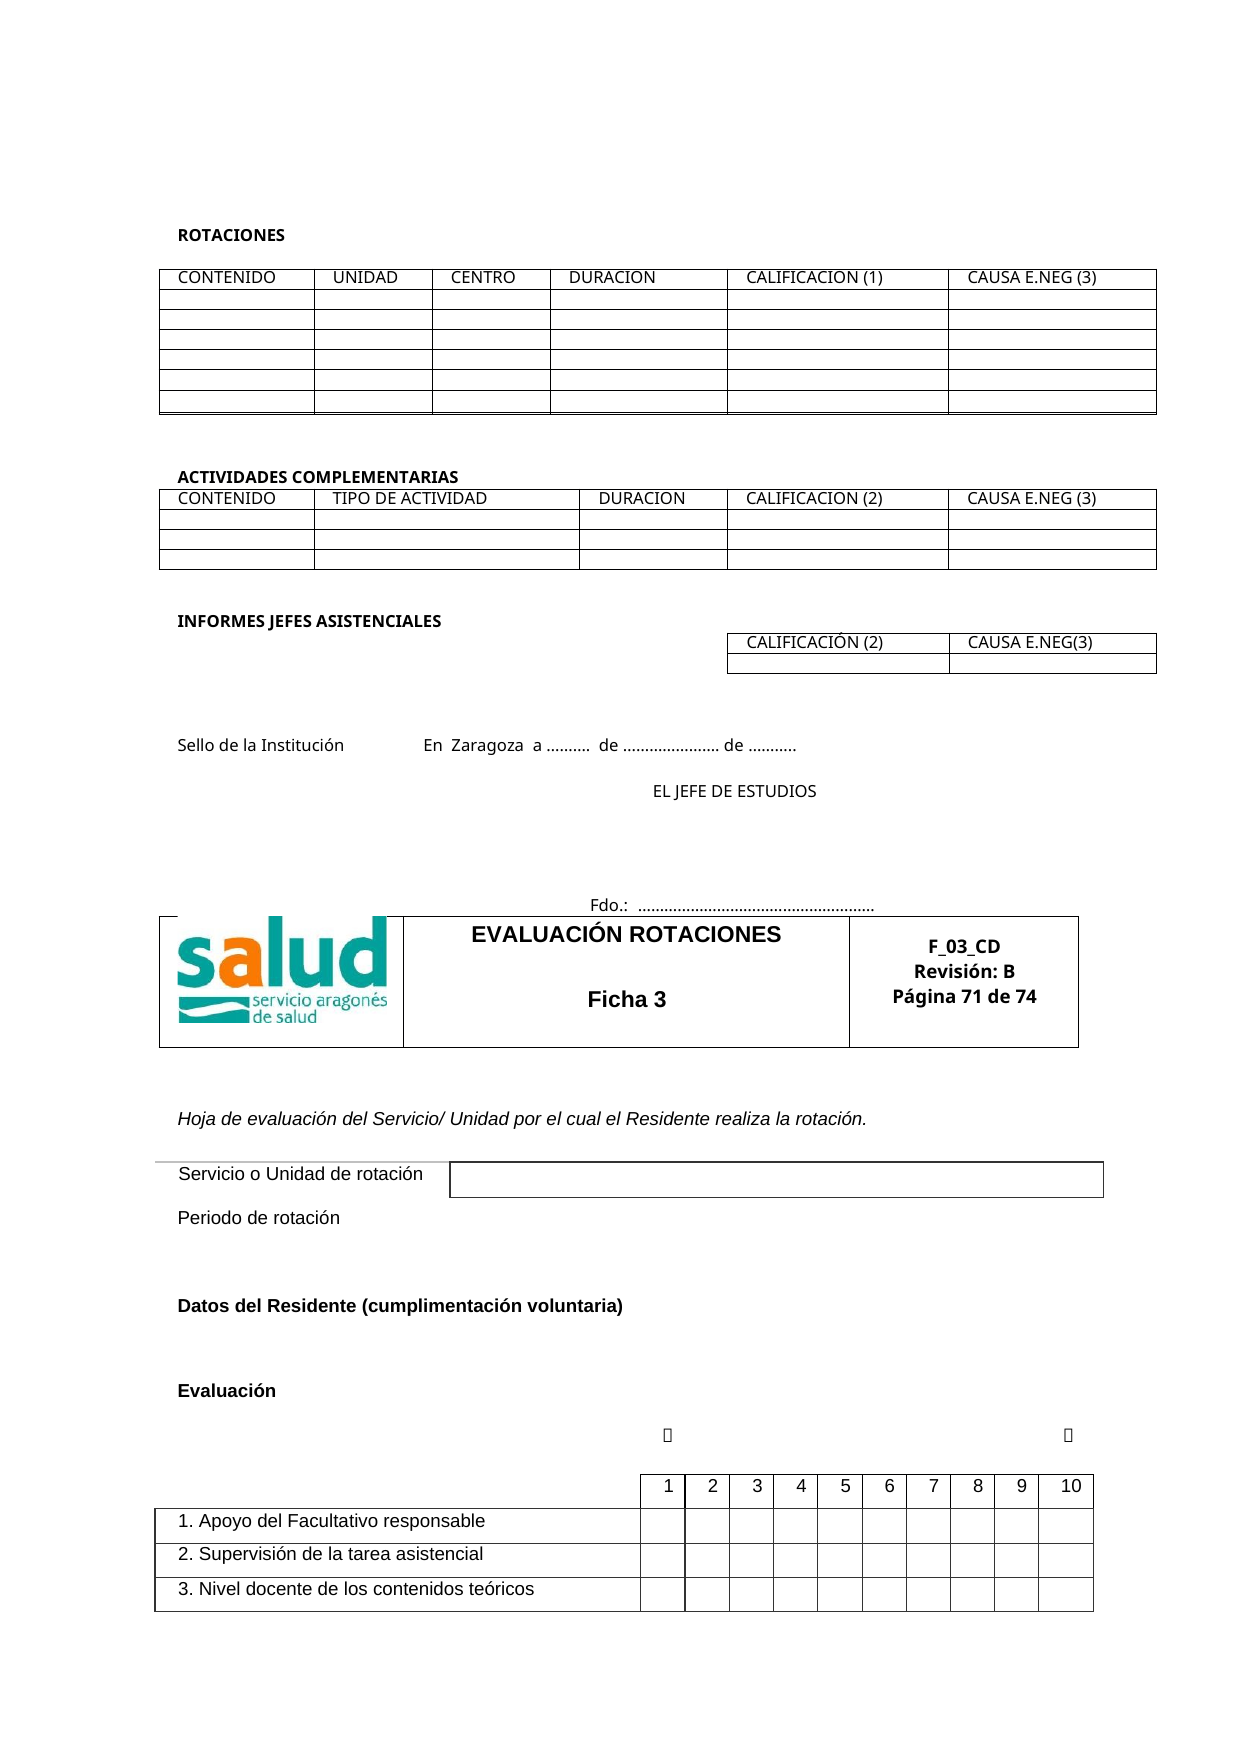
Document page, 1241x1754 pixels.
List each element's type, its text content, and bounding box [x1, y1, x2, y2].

table_cell [551, 330, 727, 349]
table_header UNIDAD [315, 270, 432, 289]
table_header 8 [951, 1475, 994, 1508]
table_cell [160, 370, 314, 389]
table_cell [907, 1544, 950, 1577]
table_cell [728, 290, 948, 309]
table_cell [728, 550, 948, 569]
table_cell [949, 310, 1156, 329]
table_cell 3. Nivel docente de los contenidos teóricos [156, 1578, 640, 1611]
table_cell [160, 310, 314, 329]
table_header 6 [863, 1475, 906, 1508]
table_cell [907, 1578, 950, 1611]
picture [177, 916, 387, 1023]
table_header 9 [995, 1475, 1038, 1508]
table_cell [949, 550, 1156, 569]
table_cell [315, 310, 432, 329]
table_cell [951, 1509, 994, 1543]
table_cell [1039, 1578, 1093, 1611]
table_cell [818, 1578, 862, 1611]
table_cell [160, 530, 314, 549]
table_header 1 [641, 1475, 684, 1508]
table_header 5 [818, 1475, 862, 1508]
table_cell [433, 290, 550, 309]
table_cell [160, 290, 314, 309]
table_cell [551, 290, 727, 309]
table_header [451, 1163, 1103, 1197]
table_cell [728, 530, 948, 549]
table_cell 2. Supervisión de la tarea asistencial [156, 1544, 640, 1577]
table_cell [580, 550, 727, 569]
text Hoja de evaluación del Servicio/ Unidad por el cual el Residente realiza la rotación. [177, 1108, 1240, 1129]
table_header CONTENIDO [160, 270, 314, 289]
text Datos del Residente (cumplimentación voluntaria) [177, 1295, 1240, 1317]
table_header TIPO DE ACTIVIDAD [315, 490, 579, 509]
table_cell [774, 1509, 817, 1543]
table_cell 1. Apoyo del Facultativo responsable [156, 1509, 640, 1543]
table_cell [686, 1578, 729, 1611]
table_cell [433, 310, 550, 329]
table_cell [315, 550, 579, 569]
table_cell [686, 1509, 729, 1543]
table_cell [686, 1544, 729, 1577]
table_cell [774, 1544, 817, 1577]
text Sello de la Institución En Zaragoza a ………. de …………………. de ……….. [177, 733, 1240, 756]
text ROTACIONES [177, 223, 1240, 246]
table_header CAUSA E.NEG (3) [949, 490, 1156, 509]
table_cell [160, 330, 314, 349]
table_cell [551, 370, 727, 389]
table_cell [863, 1578, 906, 1611]
table_cell [433, 350, 550, 369]
table_cell [818, 1509, 862, 1543]
table_cell [728, 350, 948, 369]
table_cell [160, 510, 314, 529]
table_cell [949, 330, 1156, 349]
table_cell [641, 1578, 684, 1611]
table_header 3 [730, 1475, 773, 1508]
table_cell [951, 1578, 994, 1611]
table_cell [949, 510, 1156, 529]
table_header CONTENIDO [160, 490, 314, 509]
table_header 2 [686, 1475, 729, 1508]
table_cell [728, 310, 948, 329]
table_cell [160, 391, 314, 412]
table_cell [315, 370, 432, 389]
table_cell [1039, 1509, 1093, 1543]
text Periodo de rotación [177, 1207, 1240, 1229]
table_cell [728, 510, 948, 529]
table_cell [160, 350, 314, 369]
table_cell [551, 310, 727, 329]
table_header 7 [907, 1475, 950, 1508]
table_cell [315, 510, 579, 529]
table_header CAUSA E.NEG (3) [949, 270, 1156, 289]
table_header CALIFICACION (1) [728, 270, 948, 289]
table_header DURACION [551, 270, 727, 289]
table_cell [949, 290, 1156, 309]
table_cell [641, 1509, 684, 1543]
table_cell [730, 1544, 773, 1577]
table_cell [863, 1544, 906, 1577]
table_cell [730, 1509, 773, 1543]
table_cell [433, 370, 550, 389]
table_header EVALUACIÓN ROTACIONES Ficha 3 [404, 917, 849, 1047]
table_header [160, 917, 403, 1047]
text Fdo.: ……………………………………………… [224, 893, 1240, 916]
table_cell [433, 330, 550, 349]
table_header DURACION [580, 490, 727, 509]
table_cell [315, 530, 579, 549]
table_cell [949, 350, 1156, 369]
table_cell [995, 1509, 1038, 1543]
table_header 10 [1039, 1475, 1093, 1508]
table_cell [863, 1509, 906, 1543]
table_cell [728, 654, 949, 673]
table_cell [907, 1509, 950, 1543]
table_cell [728, 391, 948, 412]
table_cell [315, 350, 432, 369]
table_cell [774, 1578, 817, 1611]
table_header CENTRO [433, 270, 550, 289]
text Evaluación [177, 1379, 1240, 1401]
text INFORMES JEFES ASISTENCIALES [177, 610, 1240, 632]
table_cell [160, 550, 314, 569]
table_cell [580, 530, 727, 549]
table_cell [433, 391, 550, 412]
table_cell [551, 350, 727, 369]
table_header 4 [774, 1475, 817, 1508]
table_cell [951, 1544, 994, 1577]
table_cell [728, 370, 948, 389]
text ACTIVIDADES COMPLEMENTARIAS [177, 466, 1240, 488]
table_header Servicio o Unidad de rotación [155, 1163, 449, 1197]
text EL JEFE DE ESTUDIOS [229, 779, 1240, 802]
table_cell [730, 1578, 773, 1611]
table_header CALIFICACIÓN (2) [728, 634, 949, 653]
table_header [155, 1474, 640, 1508]
table_cell [1039, 1544, 1093, 1577]
table_cell [641, 1544, 684, 1577]
table_cell [315, 290, 432, 309]
table_header CAUSA E.NEG(3) [950, 634, 1156, 653]
table_header F_03_CD Revisión: B Página 71 de 74 [850, 917, 1078, 1047]
table_cell [995, 1578, 1038, 1611]
table_cell [995, 1544, 1038, 1577]
table_cell [818, 1544, 862, 1577]
table_cell [949, 530, 1156, 549]
table_cell [580, 510, 727, 529]
table_cell [551, 391, 727, 412]
text   [662, 1423, 1240, 1448]
table_header CALIFICACION (2) [728, 490, 948, 509]
table_cell [315, 391, 432, 412]
table_cell [949, 391, 1156, 412]
table_cell [315, 330, 432, 349]
table_cell [949, 370, 1156, 389]
table_cell [728, 330, 948, 349]
table_cell [950, 654, 1156, 673]
